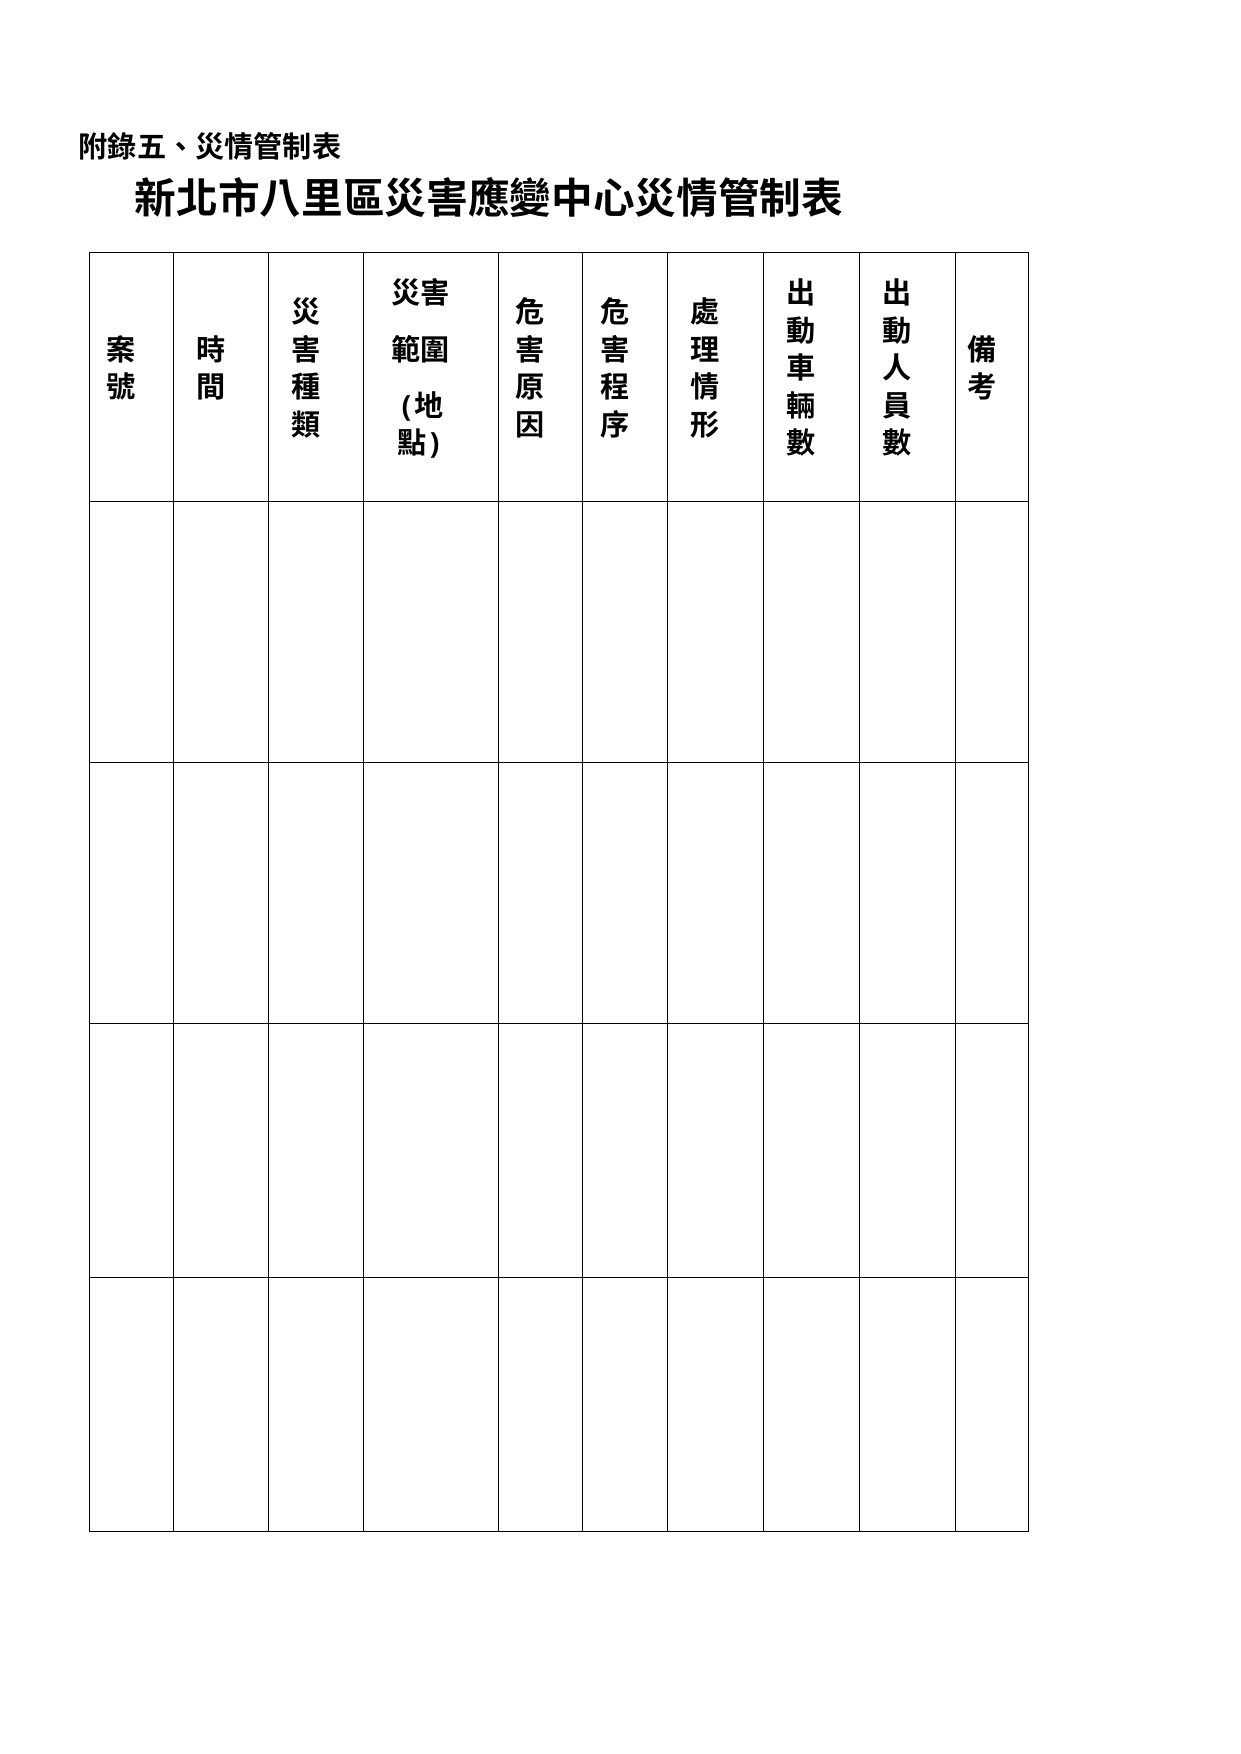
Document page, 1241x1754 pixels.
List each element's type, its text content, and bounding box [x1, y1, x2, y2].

table_cell [956, 1024, 1028, 1277]
table_cell [499, 502, 582, 762]
table_cell [764, 1024, 859, 1277]
table_cell [269, 763, 363, 1023]
table_cell [174, 763, 268, 1023]
table_cell [364, 1278, 498, 1531]
table_cell [583, 763, 667, 1023]
table_cell [668, 1278, 763, 1531]
text 附錄五、災情管制表 [78, 127, 1141, 164]
table_cell [364, 1024, 498, 1277]
table_cell [668, 763, 763, 1023]
text 新北市八里區災害應變中心災情管制表 [134, 183, 1141, 221]
table_cell [764, 502, 859, 762]
table_cell [668, 502, 763, 762]
table_cell [499, 1024, 582, 1277]
table_cell [174, 1024, 268, 1277]
table_cell [269, 502, 363, 762]
table_cell [364, 502, 498, 762]
table_cell [174, 1278, 268, 1531]
table_header 出動車輛數 [764, 253, 859, 501]
table_header 災害 範圍 (地點) [364, 253, 498, 501]
table_cell [499, 763, 582, 1023]
table_cell [956, 1278, 1028, 1531]
table_cell [269, 1278, 363, 1531]
table_cell [90, 1024, 173, 1277]
table_cell [764, 1278, 859, 1531]
table_header 危害原因 [499, 253, 582, 501]
table_cell [90, 763, 173, 1023]
table_cell [583, 1024, 667, 1277]
table_header 案號 [90, 253, 173, 501]
table_cell [860, 1024, 955, 1277]
table_header 備考 [956, 253, 1028, 501]
table_cell [764, 763, 859, 1023]
table_header 危害程序 [583, 253, 667, 501]
table_cell [860, 763, 955, 1023]
table_cell [583, 502, 667, 762]
table_cell [499, 1278, 582, 1531]
table_cell [668, 1024, 763, 1277]
table_cell [860, 502, 955, 762]
table_cell [90, 1278, 173, 1531]
table_cell [956, 763, 1028, 1023]
table_cell [269, 1024, 363, 1277]
table_header 時間 [174, 253, 268, 501]
table_cell [364, 763, 498, 1023]
table_cell [860, 1278, 955, 1531]
table_header 出動人員數 [860, 253, 955, 501]
table_header 災害種類 [269, 253, 363, 501]
table_cell [583, 1278, 667, 1531]
table_cell [956, 502, 1028, 762]
table_cell [174, 502, 268, 762]
table_cell [90, 502, 173, 762]
table_header 處理情形 [668, 253, 763, 501]
